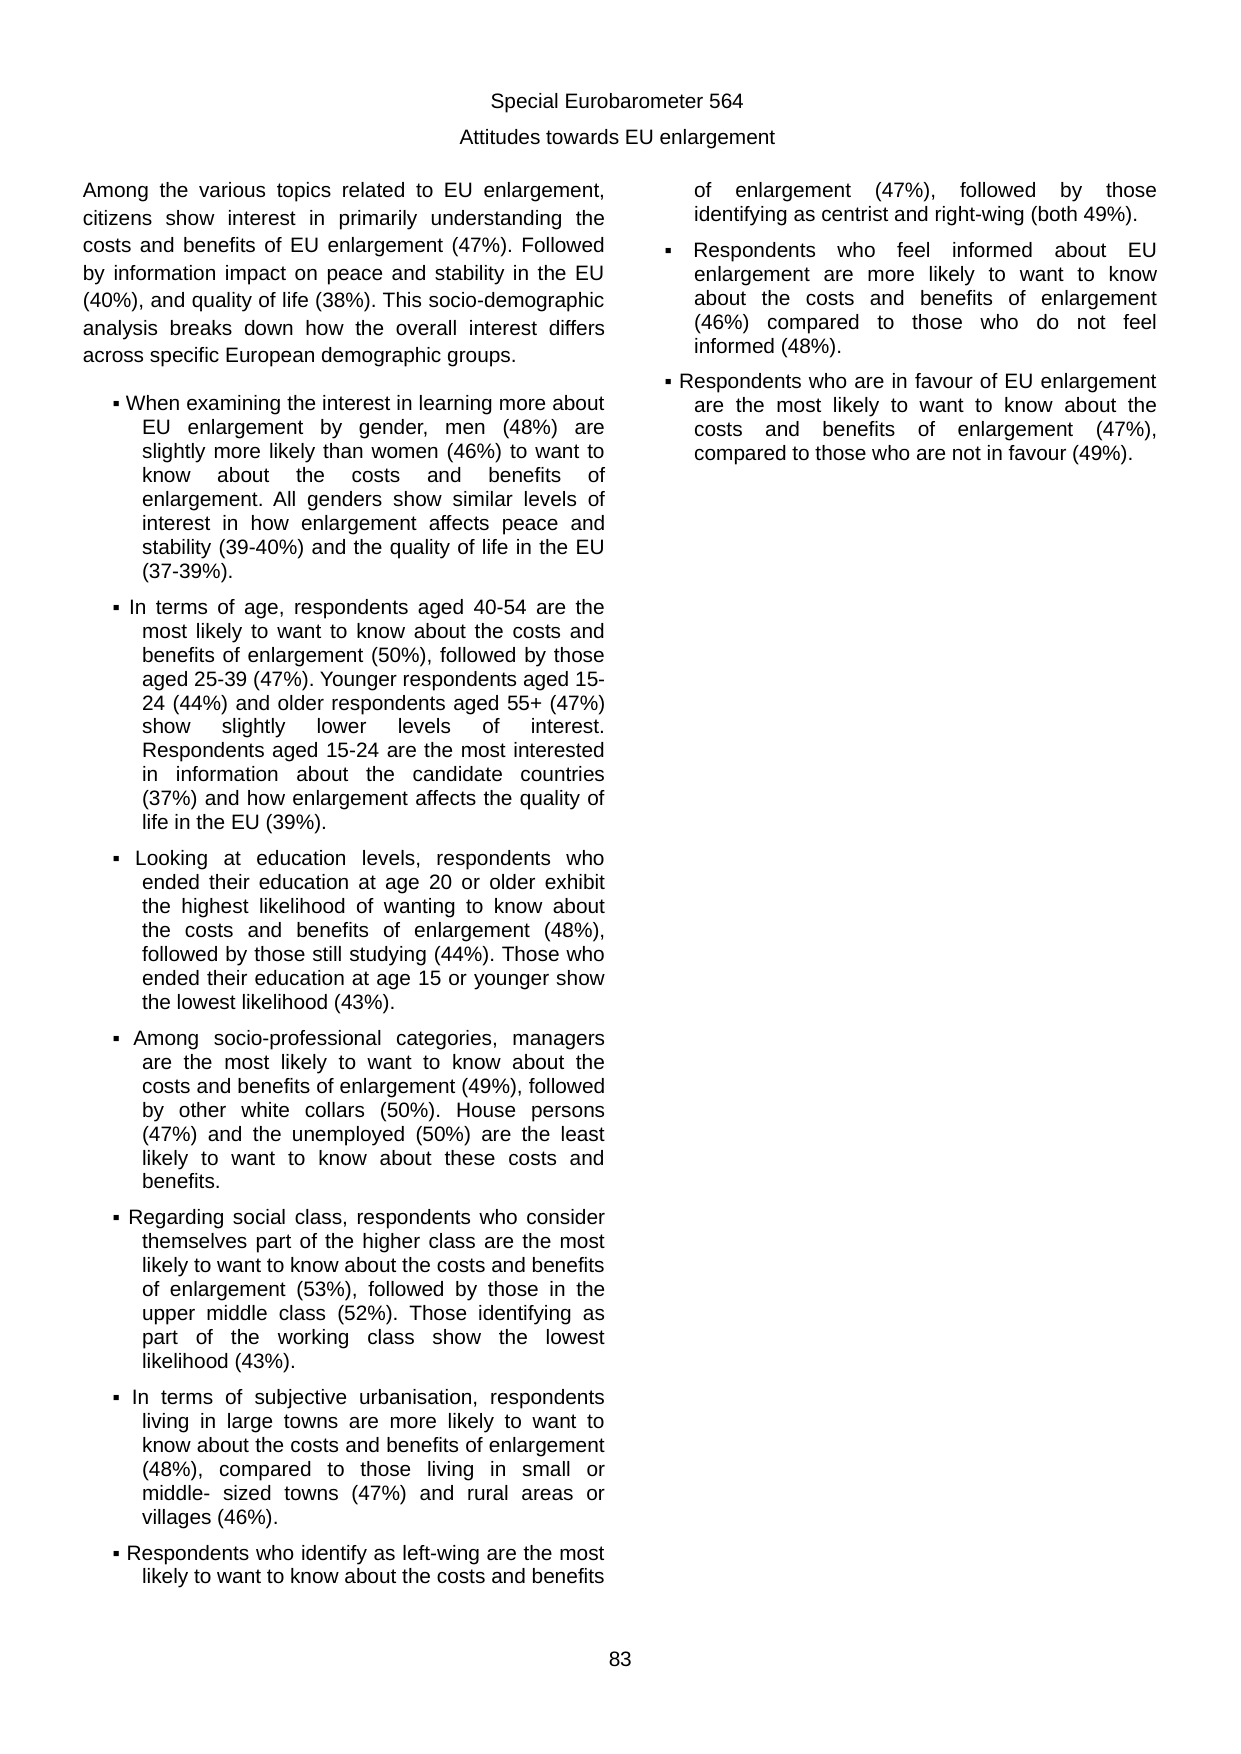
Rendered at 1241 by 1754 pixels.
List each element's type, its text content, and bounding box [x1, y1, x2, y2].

text of enlargement (47%), followed by those identifying as centrist and right-wing (both 49%). [664, 178, 1157, 226]
text Among the various topics related to EU enlargement, citizens show interest in primarily understanding the costs and benefits of EU enlargement (47%). Followed by information impact on peace and stability in the EU (40%), and quality of life (38%). This socio-demographic analysis breaks down how the overall interest differs across specific European demographic groups. [83, 178, 605, 367]
text ▪ Among socio-professional categories, managers are the most likely to want to know about the costs and benefits of enlargement (49%), followed by other white collars (50%). House persons (47%) and the unemployed (50%) are the least likely to want to know about these costs and benefits. [112, 1026, 605, 1193]
text ▪ Regarding social class, respondents who consider themselves part of the higher class are the most likely to want to know about the costs and benefits of enlargement (53%), followed by those in the upper middle class (52%). Those identifying as part of the working class show the lowest likelihood (43%). [112, 1205, 605, 1373]
text ▪ In terms of subjective urbanisation, respondents living in large towns are more likely to want to know about the costs and benefits of enlargement (48%), compared to those living in small or middle- sized towns (47%) and rural areas or villages (46%). [112, 1385, 605, 1528]
text ▪ Respondents who are in favour of EU enlargement are the most likely to want to know about the costs and benefits of enlargement (47%), compared to those who are not in favour (49%). [664, 369, 1157, 465]
text ▪ Respondents who identify as left-wing are the most likely to want to know about the costs and benefits [112, 1540, 605, 1588]
text ▪ When examining the interest in learning more about EU enlargement by gender, men (48%) are slightly more likely than women (46%) to want to know about the costs and benefits of enlargement. All genders show similar levels of interest in how enlargement affects peace and stability (39-40%) and the quality of life in the EU (37-39%). [112, 391, 605, 583]
text ▪ Respondents who feel informed about EU enlargement are more likely to want to know about the costs and benefits of enlargement (46%) compared to those who do not feel informed (48%). [664, 238, 1157, 357]
text ▪ Looking at education levels, respondents who ended their education at age 20 or older exhibit the highest likelihood of wanting to know about the costs and benefits of enlargement (48%), followed by those still studying (44%). Those who ended their education at age 15 or younger show the lowest likelihood (43%). [112, 846, 605, 1014]
text ▪ In terms of age, respondents aged 40-54 are the most likely to want to know about the costs and benefits of enlargement (50%), followed by those aged 25-39 (47%). Younger respondents aged 15- 24 (44%) and older respondents aged 55+ (47%) show slightly lower levels of interest. Respondents aged 15-24 are the most interested in information about the candidate countries (37%) and how enlargement affects the quality of life in the EU (39%). [112, 594, 605, 834]
